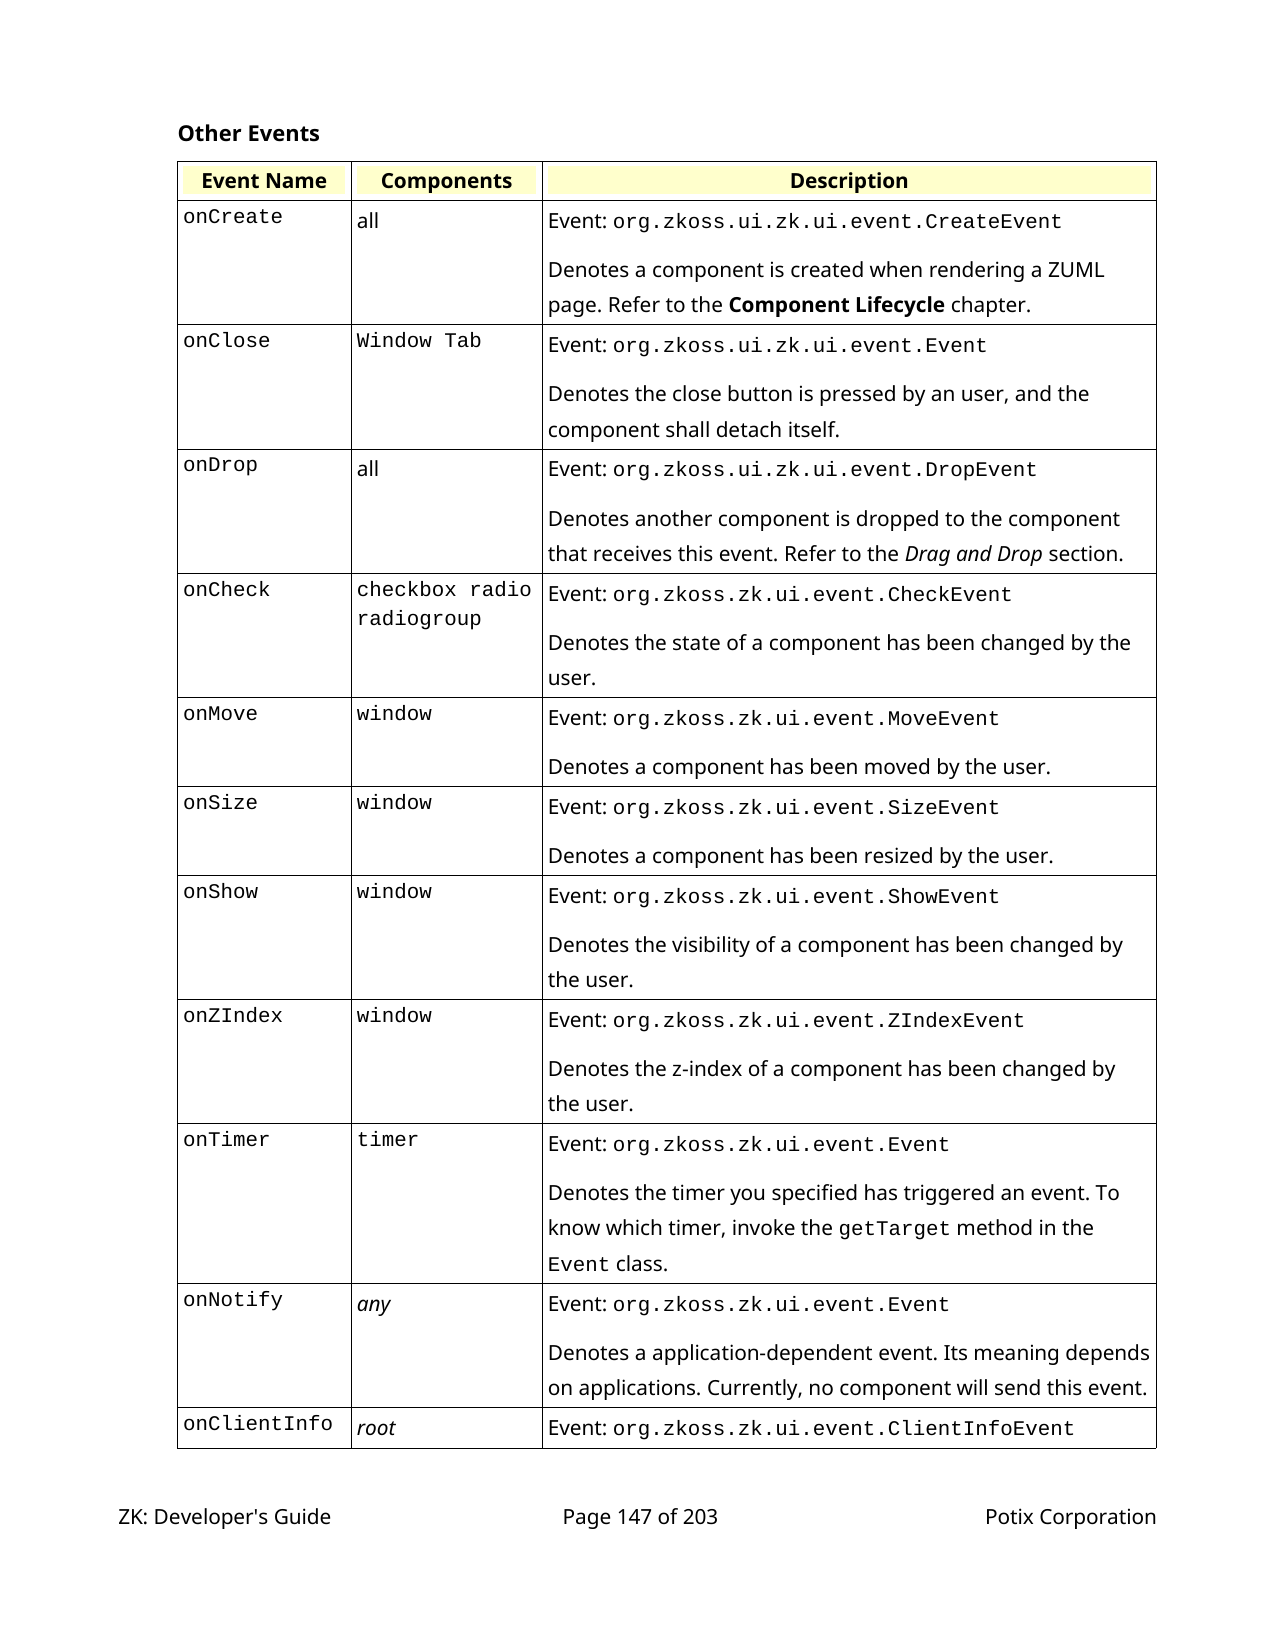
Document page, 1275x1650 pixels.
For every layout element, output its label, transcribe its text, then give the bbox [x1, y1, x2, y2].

table_cell Event: org.zkoss.ui.zk.ui.event.CreateEvent Denotes a component is created when rendering a ZUML page. Refer to the Component Lifecycle chapter. [543, 201, 1156, 324]
table_cell onMove [178, 698, 351, 786]
table_cell checkbox radio radiogroup [352, 574, 542, 697]
table_cell window [352, 876, 542, 999]
table_cell any [352, 1284, 542, 1407]
table_cell Event: org.zkoss.zk.ui.event.ClientInfoEvent [543, 1408, 1156, 1448]
table_cell Window Tab [352, 325, 542, 449]
table_cell window [352, 698, 542, 786]
table_cell Event: org.zkoss.zk.ui.event.MoveEvent Denotes a component has been moved by the user. [543, 698, 1156, 786]
table_cell onNotify [178, 1284, 351, 1407]
table_cell all [352, 201, 542, 324]
table_cell onShow [178, 876, 351, 999]
table_cell Event: org.zkoss.zk.ui.event.Event Denotes the timer you specified has triggered an event. To know which timer, invoke the getTarget method in the Event class. [543, 1124, 1156, 1283]
table_cell root [352, 1408, 542, 1448]
table_cell window [352, 787, 542, 875]
table_cell window [352, 1000, 542, 1123]
table_cell onClose [178, 325, 351, 449]
table_cell onDrop [178, 450, 351, 573]
table_cell Event: org.zkoss.zk.ui.event.SizeEvent Denotes a component has been resized by the user. [543, 787, 1156, 875]
table_header Components [352, 162, 542, 200]
table_header Event Name [178, 162, 351, 200]
table_cell Event: org.zkoss.zk.ui.event.ShowEvent Denotes the visibility of a component has been changed by the user. [543, 876, 1156, 999]
table_cell onZIndex [178, 1000, 351, 1123]
table_cell Event: org.zkoss.zk.ui.event.ZIndexEvent Denotes the z-index of a component has been changed by the user. [543, 1000, 1156, 1123]
table_cell onSize [178, 787, 351, 875]
table_cell Event: org.zkoss.ui.zk.ui.event.DropEvent Denotes another component is dropped to the component that receives this event. Refer to the Drag and Drop section. [543, 450, 1156, 573]
table_cell onClientInfo [178, 1408, 351, 1448]
table_header Description [543, 162, 1156, 200]
table_cell onCheck [178, 574, 351, 697]
table_cell onCreate [178, 201, 351, 324]
table_cell Event: org.zkoss.zk.ui.event.CheckEvent Denotes the state of a component has been changed by the user. [543, 574, 1156, 697]
table_cell onTimer [178, 1124, 351, 1283]
subtitle Other Events [177, 118, 1157, 148]
table_cell all [352, 450, 542, 573]
table_cell Event: org.zkoss.ui.zk.ui.event.Event Denotes the close button is pressed by an user, and the component shall detach itself. [543, 325, 1156, 449]
table_cell timer [352, 1124, 542, 1283]
table_cell Event: org.zkoss.zk.ui.event.Event Denotes a application-dependent event. Its meaning depends on applications. Currently, no component will send this event. [543, 1284, 1156, 1407]
